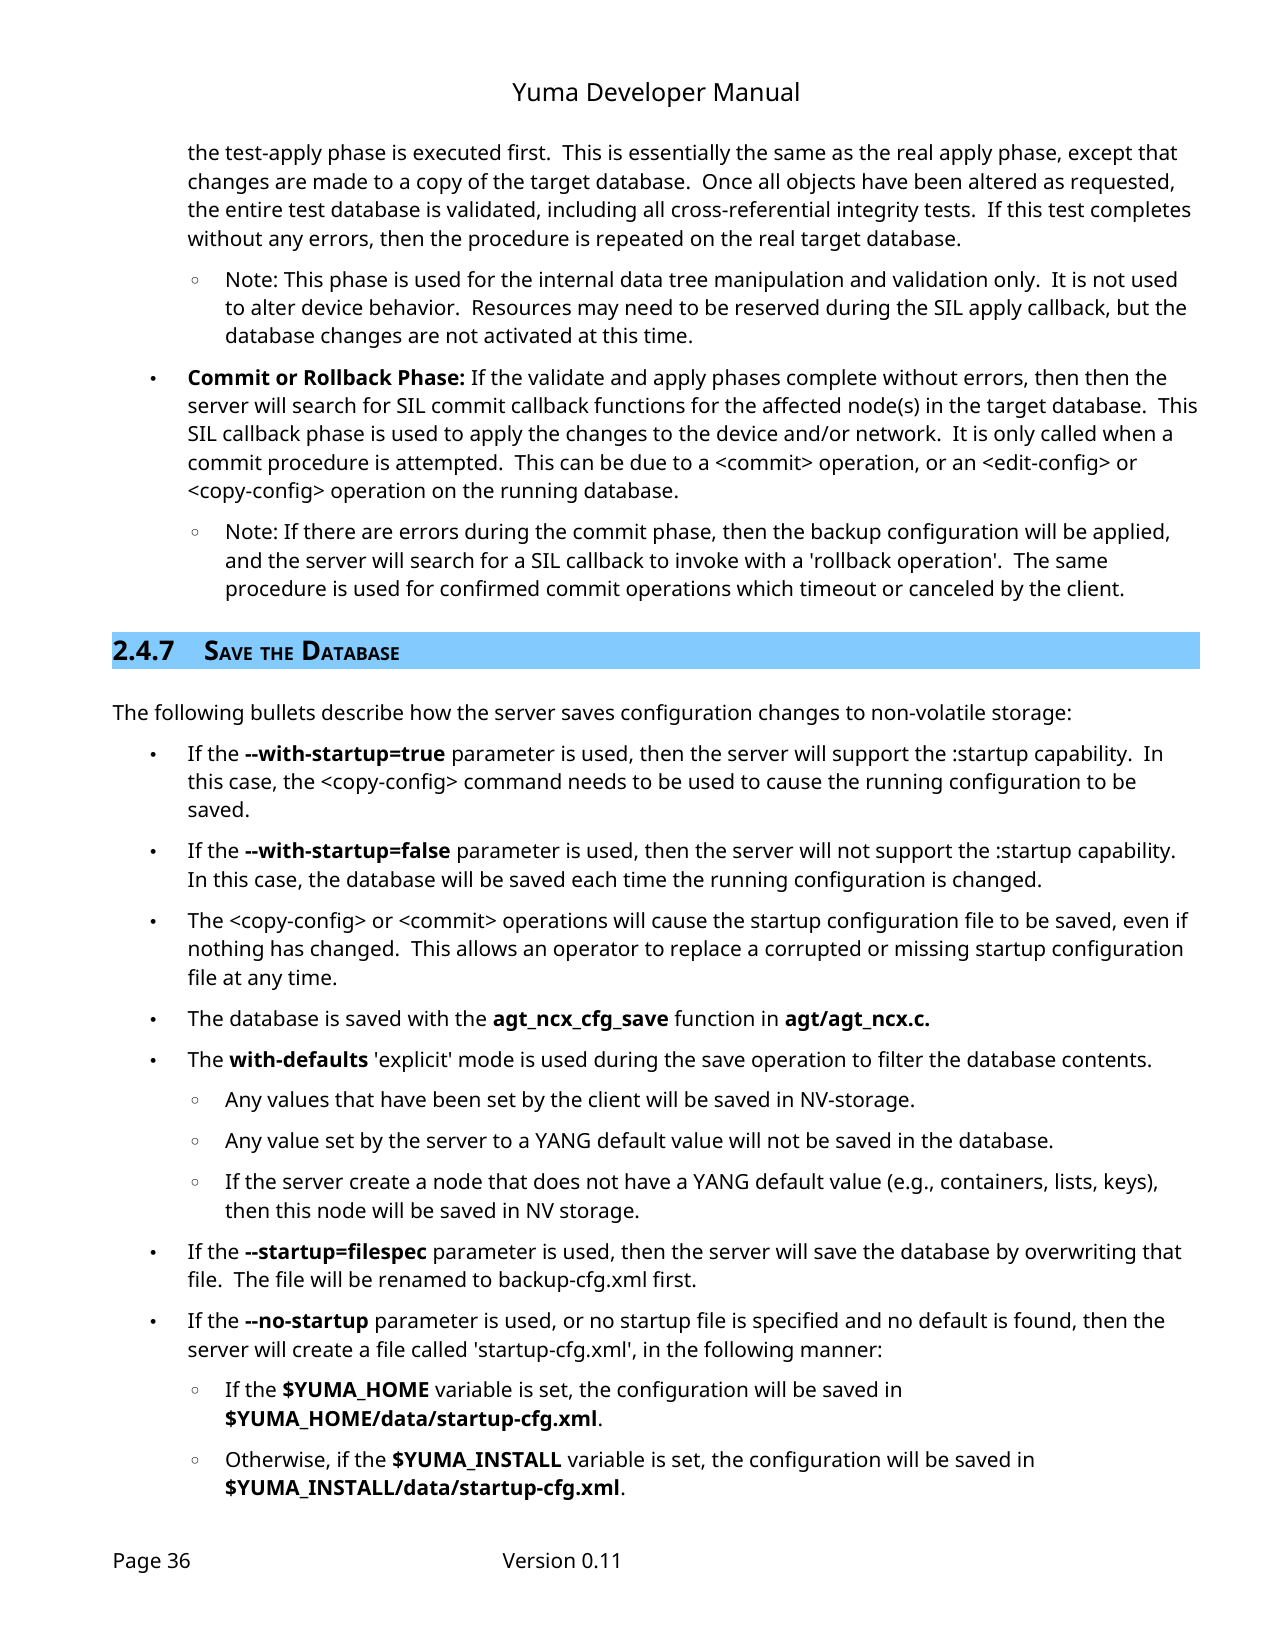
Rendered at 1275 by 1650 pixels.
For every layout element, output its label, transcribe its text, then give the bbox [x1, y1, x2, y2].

list The with-defaults 'explicit' mode is used during the save operation to filter the database contents. [150, 1045, 1200, 1073]
text The following bullets describe how the server saves configuration changes to non-volatile storage: [112, 698, 1200, 726]
list If the server create a node that does not have a YANG default value (e.g., containers, lists, keys), then this node will be saved in NV storage. [187, 1167, 1200, 1224]
list If the --no-startup parameter is used, or no startup file is specified and no default is found, then the server will create a file called 'startup-cfg.xml', in the following manner: [150, 1306, 1200, 1363]
list Commit or Rollback Phase: If the validate and apply phases complete without errors, then then the server will search for SIL commit callback functions for the affected node(s) in the target database. This SIL callback phase is used to apply the changes to the device and/or network. It is only called when a commit procedure is attempted. This can be due to a <commit> operation, or an <edit-config> or <copy-config> operation on the running database. [150, 363, 1200, 505]
list The database is saved with the agt_ncx_cfg_save function in agt/agt_ncx.c. [150, 1004, 1200, 1032]
list the test-apply phase is executed first. This is essentially the same as the real apply phase, except that changes are made to a copy of the target database. Once all objects have been altered as requested, the entire test database is validated, including all cross-referential integrity tests. If this test completes without any errors, then the procedure is repeated on the real target database. [150, 138, 1200, 252]
subtitle Save the Database [112, 632, 1200, 669]
list If the --startup=filespec parameter is used, then the server will save the database by overwriting that file. The file will be renamed to backup-cfg.xml first. [150, 1237, 1200, 1294]
list If the --with-startup=false parameter is used, then the server will not support the :startup capability. In this case, the database will be saved each time the running configuration is changed. [150, 837, 1200, 893]
list The <copy-config> or <commit> operations will cause the startup configuration file to be saved, even if nothing has changed. This allows an operator to replace a corrupted or missing startup configuration file at any time. [150, 906, 1200, 991]
list If the $YUMA_HOME variable is set, the configuration will be saved in $YUMA_HOME/data/startup-cfg.xml. [187, 1376, 1200, 1432]
list Otherwise, if the $YUMA_INSTALL variable is set, the configuration will be saved in $YUMA_INSTALL/data/startup-cfg.xml. [187, 1445, 1200, 1502]
list Note: This phase is used for the internal data tree manipulation and validation only. It is not used to alter device behavior. Resources may need to be reserved during the SIL apply callback, but the database changes are not activated at this time. [187, 265, 1200, 350]
list Any values that have been set by the client will be saved in NV-storage. [187, 1086, 1200, 1114]
list Any value set by the server to a YANG default value will not be saved in the database. [187, 1127, 1200, 1155]
list If the --with-startup=true parameter is used, then the server will support the :startup capability. In this case, the <copy-config> command needs to be used to cause the running configuration to be saved. [150, 739, 1200, 824]
list Note: If there are errors during the commit phase, then the backup configuration will be applied, and the server will search for a SIL callback to invoke with a 'rollback operation'. The same procedure is used for confirmed commit operations which timeout or canceled by the client. [187, 517, 1200, 603]
